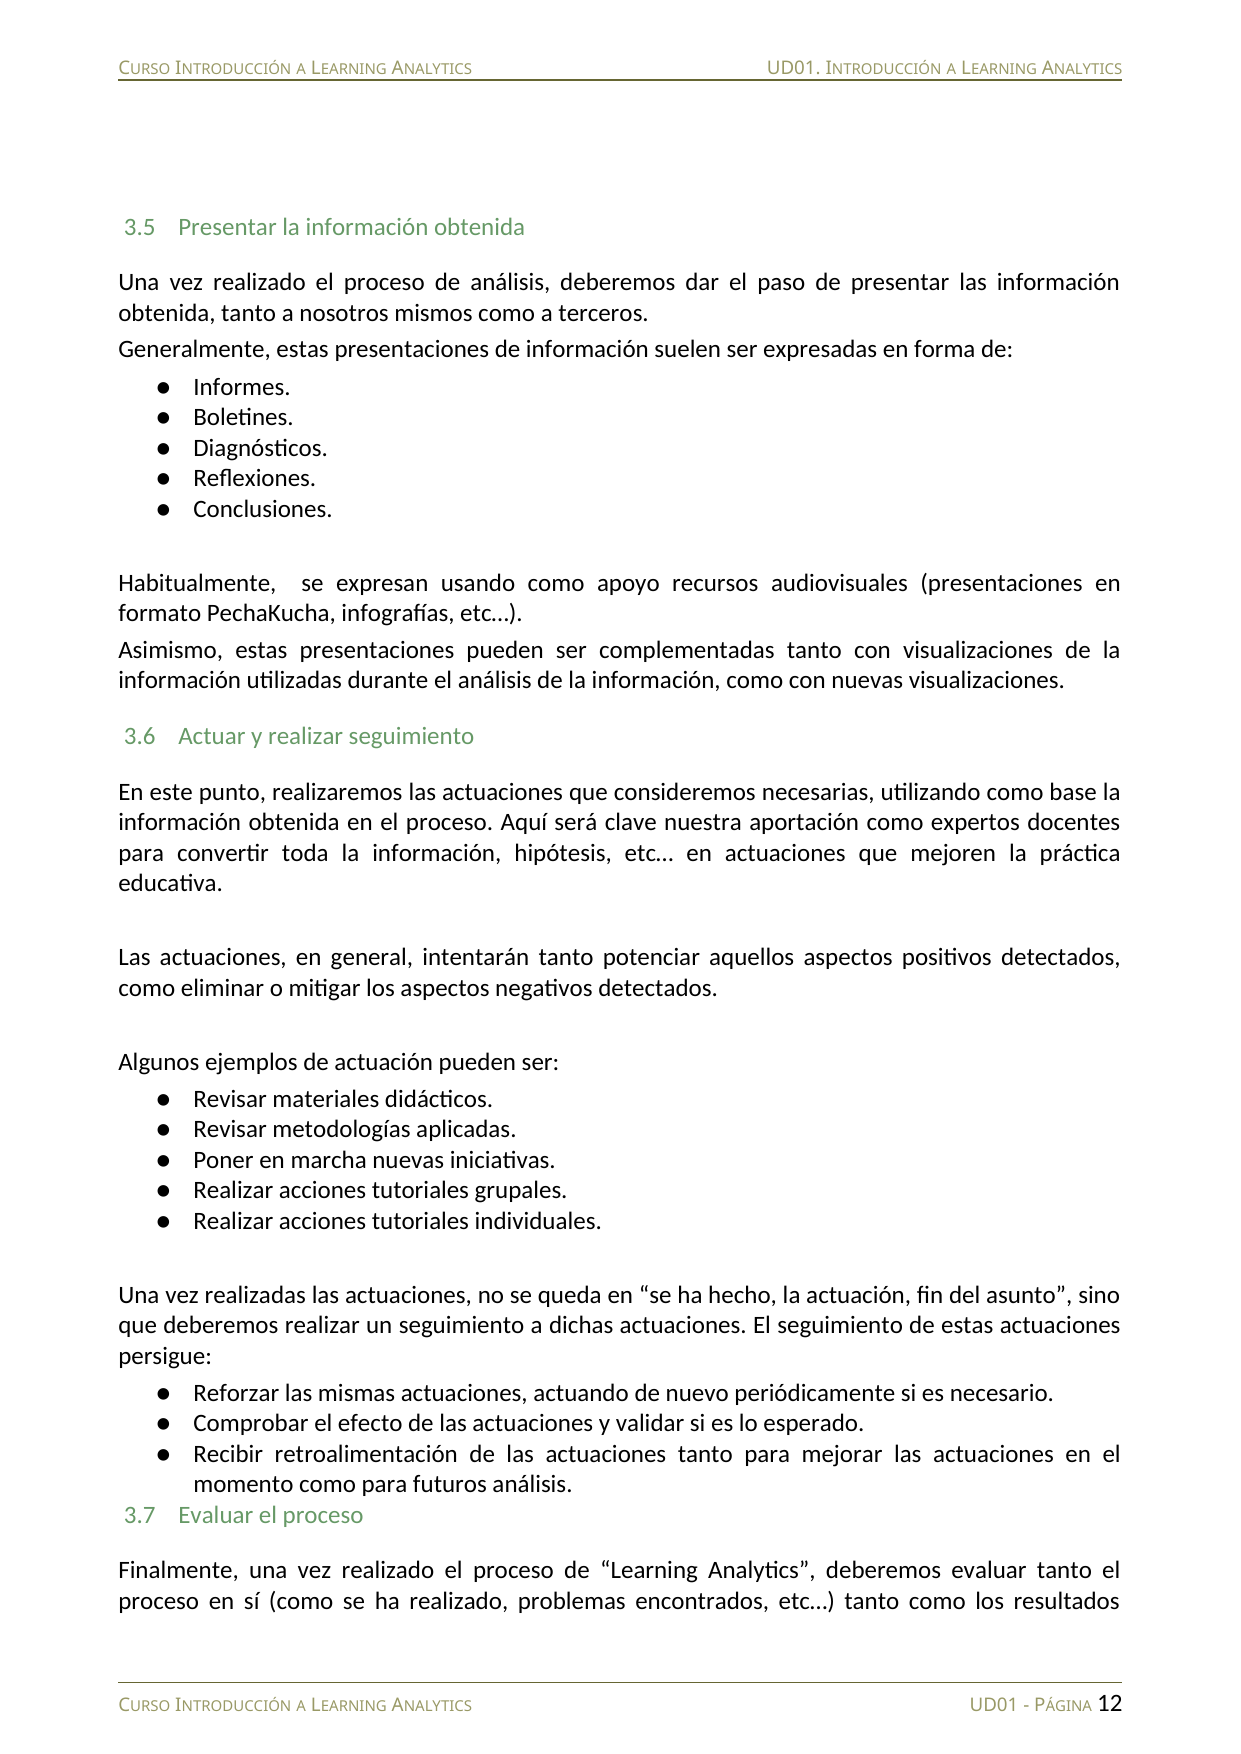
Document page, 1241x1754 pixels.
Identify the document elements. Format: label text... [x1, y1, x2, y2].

list Realizar acciones tutoriales individuales. [156, 1205, 1122, 1235]
subtitle Actuar y realizar seguimiento [118, 720, 1122, 751]
list Boletines. [156, 401, 1122, 432]
text Una vez realizado el proceso de análisis, deberemos dar el paso de presentar las información obtenida, tanto a nosotros mismos como a terceros. [118, 266, 1122, 327]
list Recibir retroalimentación de las actuaciones tanto para mejorar las actuaciones en el momento como para futuros análisis. [156, 1438, 1122, 1499]
list Realizar acciones tutoriales grupales. [156, 1174, 1122, 1205]
list Comprobar el efecto de las actuaciones y validar si es lo esperado. [156, 1407, 1122, 1438]
list Revisar metodologías aplicadas. [156, 1113, 1122, 1144]
list Reflexiones. [156, 462, 1122, 493]
subtitle Presentar la información obtenida [118, 211, 1122, 241]
list Revisar materiales didácticos. [156, 1083, 1122, 1113]
list Informes. [156, 371, 1122, 401]
subtitle Evaluar el proceso [118, 1499, 1122, 1529]
list Diagnósticos. [156, 432, 1122, 462]
text Algunos ejemplos de actuación pueden ser: [118, 1046, 1122, 1076]
list Poner en marcha nuevas iniciativas. [156, 1144, 1122, 1174]
text Habitualmente, se expresan usando como apoyo recursos audiovisuales (presentaciones en formato PechaKucha, infografías, etc…). [118, 567, 1122, 628]
list Reforzar las mismas actuaciones, actuando de nuevo periódicamente si es necesario. [156, 1377, 1122, 1407]
text Generalmente, estas presentaciones de información suelen ser expresadas en forma de: [118, 334, 1122, 364]
list Conclusiones. [156, 493, 1122, 523]
text Finalmente, una vez realizado el proceso de “Learning Analytics”, deberemos evaluar tanto el proceso en sí (como se ha realizado, problemas encontrados, etc…) tanto como los resultados [118, 1554, 1122, 1615]
text Las actuaciones, en general, intentarán tanto potenciar aquellos aspectos positivos detectados, como eliminar o mitigar los aspectos negativos detectados. [118, 941, 1122, 1002]
text Asimismo, estas presentaciones pueden ser complementadas tanto con visualizaciones de la información utilizadas durante el análisis de la información, como con nuevas visualizaciones. [118, 634, 1122, 695]
text Una vez realizadas las actuaciones, no se queda en “se ha hecho, la actuación, fin del asunto”, sino que deberemos realizar un seguimiento a dichas actuaciones. El seguimiento de estas actuaciones persigue: [118, 1279, 1122, 1370]
text En este punto, realizaremos las actuaciones que consideremos necesarias, utilizando como base la información obtenida en el proceso. Aquí será clave nuestra aportación como expertos docentes para convertir toda la información, hipótesis, etc… en actuaciones que mejoren la práctica educativa. [118, 776, 1122, 898]
